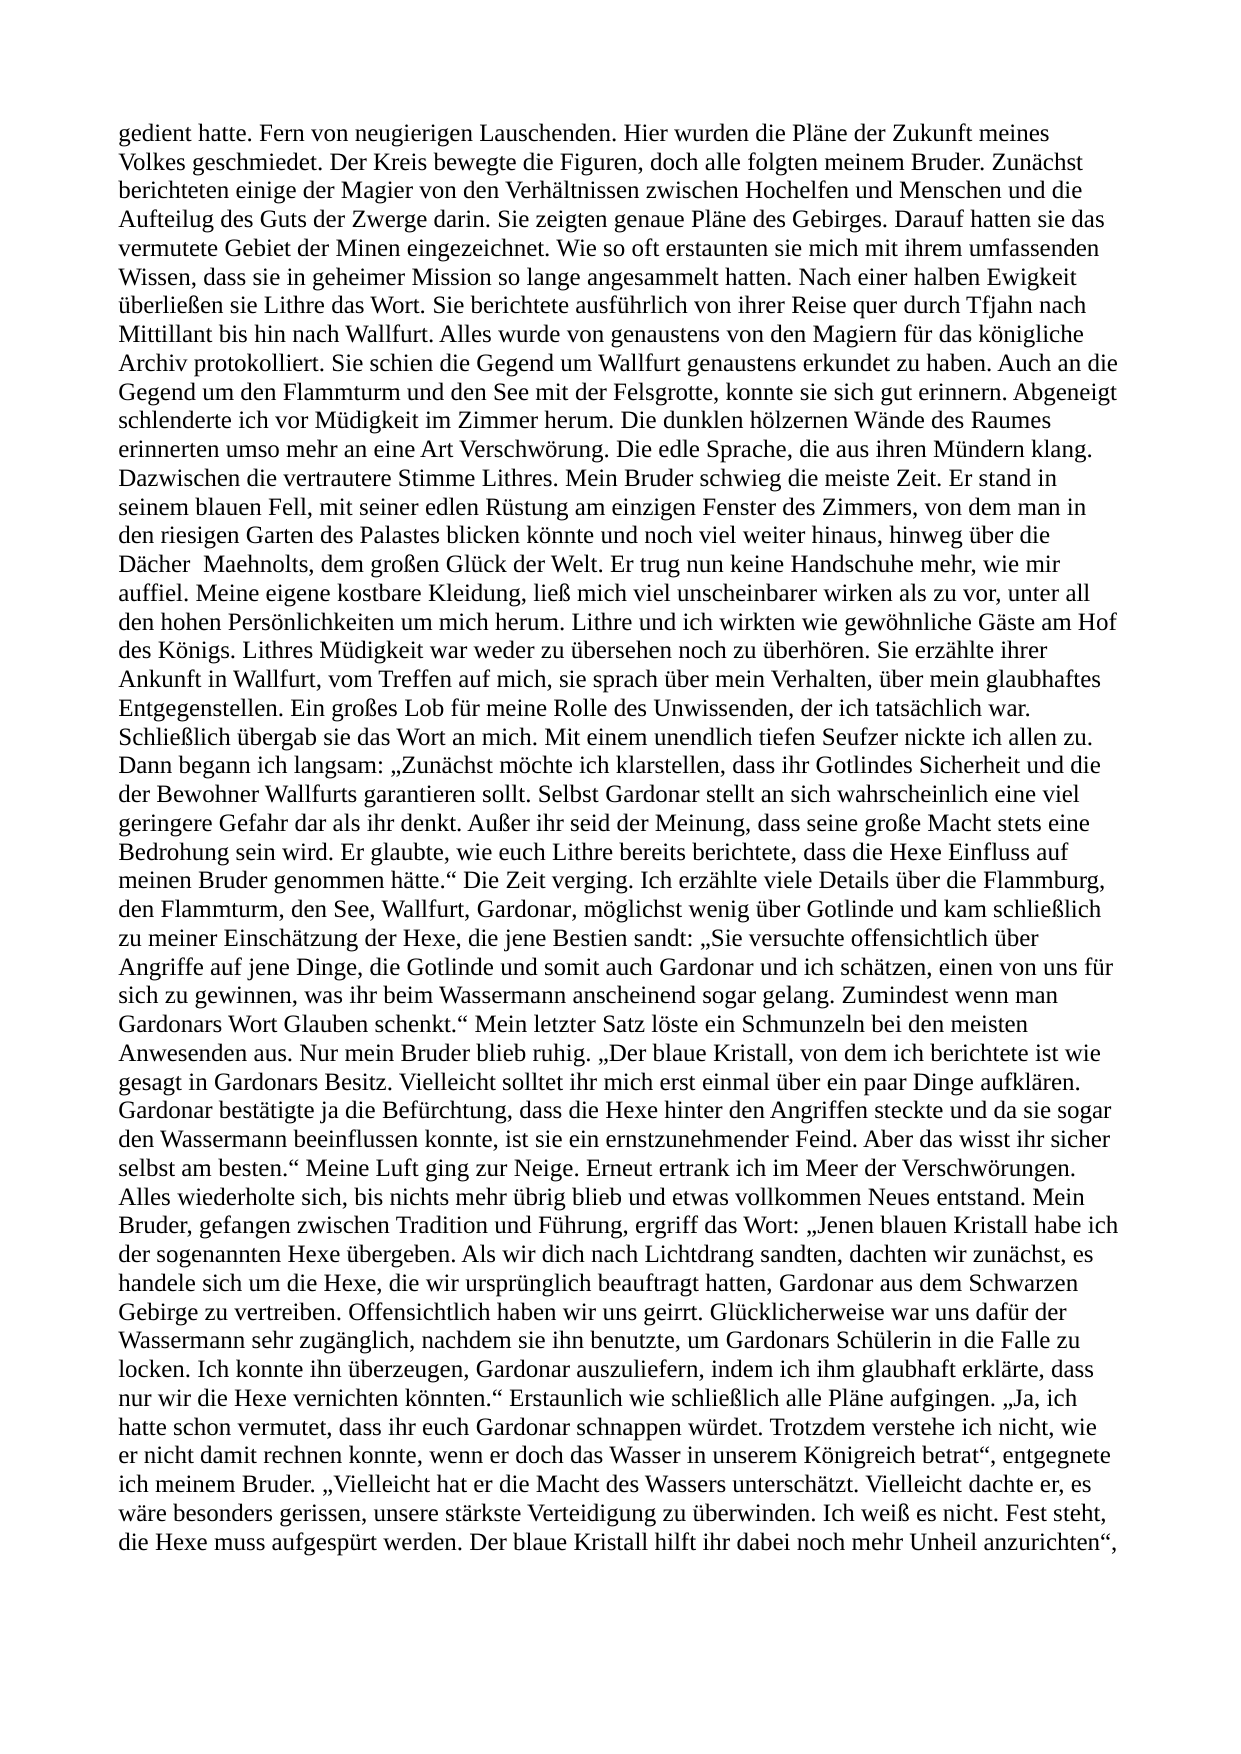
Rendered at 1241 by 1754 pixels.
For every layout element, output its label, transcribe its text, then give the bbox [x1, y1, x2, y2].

text gedient hatte. Fern von neugierigen Lauschenden. Hier wurden die Pläne der Zukunft meines Volkes geschmiedet. Der Kreis bewegte die Figuren, doch alle folgten meinem Bruder. Zunächst berichteten einige der Magier von den Verhältnissen zwischen Hochelfen und Menschen und die Aufteilug des Guts der Zwerge darin. Sie zeigten genaue Pläne des Gebirges. Darauf hatten sie das vermutete Gebiet der Minen eingezeichnet. Wie so oft erstaunten sie mich mit ihrem umfassenden Wissen, dass sie in geheimer Mission so lange angesammelt hatten. Nach einer halben Ewigkeit überließen sie Lithre das Wort. Sie berichtete ausführlich von ihrer Reise quer durch Tfjahn nach Mittillant bis hin nach Wallfurt. Alles wurde von genaustens von den Magiern für das königliche Archiv protokolliert. Sie schien die Gegend um Wallfurt genaustens erkundet zu haben. Auch an die Gegend um den Flammturm und den See mit der Felsgrotte, konnte sie sich gut erinnern. Abgeneigt schlenderte ich vor Müdigkeit im Zimmer herum. Die dunklen hölzernen Wände des Raumes erinnerten umso mehr an eine Art Verschwörung. Die edle Sprache, die aus ihren Mündern klang. Dazwischen die vertrautere Stimme Lithres. Mein Bruder schwieg die meiste Zeit. Er stand in seinem blauen Fell, mit seiner edlen Rüstung am einzigen Fenster des Zimmers, von dem man in den riesigen Garten des Palastes blicken könnte und noch viel weiter hinaus, hinweg über die Dächer Maehnolts, dem großen Glück der Welt. Er trug nun keine Handschuhe mehr, wie mir auffiel. Meine eigene kostbare Kleidung, ließ mich viel unscheinbarer wirken als zu vor, unter all den hohen Persönlichkeiten um mich herum. Lithre und ich wirkten wie gewöhnliche Gäste am Hof des Königs. Lithres Müdigkeit war weder zu übersehen noch zu überhören. Sie erzählte ihrer Ankunft in Wallfurt, vom Treffen auf mich, sie sprach über mein Verhalten, über mein glaubhaftes Entgegenstellen. Ein großes Lob für meine Rolle des Unwissenden, der ich tatsächlich war. Schließlich übergab sie das Wort an mich. Mit einem unendlich tiefen Seufzer nickte ich allen zu. Dann begann ich langsam: „Zunächst möchte ich klarstellen, dass ihr Gotlindes Sicherheit und die der Bewohner Wallfurts garantieren sollt. Selbst Gardonar stellt an sich wahrscheinlich eine viel geringere Gefahr dar als ihr denkt. Außer ihr seid der Meinung, dass seine große Macht stets eine Bedrohung sein wird. Er glaubte, wie euch Lithre bereits berichtete, dass die Hexe Einfluss auf meinen Bruder genommen hätte.“ Die Zeit verging. Ich erzählte viele Details über die Flammburg, den Flammturm, den See, Wallfurt, Gardonar, möglichst wenig über Gotlinde und kam schließlich zu meiner Einschätzung der Hexe, die jene Bestien sandt: „Sie versuchte offensichtlich über Angriffe auf jene Dinge, die Gotlinde und somit auch Gardonar und ich schätzen, einen von uns für sich zu gewinnen, was ihr beim Wassermann anscheinend sogar gelang. Zumindest wenn man Gardonars Wort Glauben schenkt.“ Mein letzter Satz löste ein Schmunzeln bei den meisten Anwesenden aus. Nur mein Bruder blieb ruhig. „Der blaue Kristall, von dem ich berichtete ist wie gesagt in Gardonars Besitz. Vielleicht solltet ihr mich erst einmal über ein paar Dinge aufklären. Gardonar bestätigte ja die Befürchtung, dass die Hexe hinter den Angriffen steckte und da sie sogar den Wassermann beeinflussen konnte, ist sie ein ernstzunehmender Feind. Aber das wisst ihr sicher selbst am besten.“ Meine Luft ging zur Neige. Erneut ertrank ich im Meer der Verschwörungen. Alles wiederholte sich, bis nichts mehr übrig blieb und etwas vollkommen Neues entstand. Mein Bruder, gefangen zwischen Tradition und Führung, ergriff das Wort: „Jenen blauen Kristall habe ich der sogenannten Hexe übergeben. Als wir dich nach Lichtdrang sandten, dachten wir zunächst, es handele sich um die Hexe, die wir ursprünglich beauftragt hatten, Gardonar aus dem Schwarzen Gebirge zu vertreiben. Offensichtlich haben wir uns geirrt. Glücklicherweise war uns dafür der Wassermann sehr zugänglich, nachdem sie ihn benutzte, um Gardonars Schülerin in die Falle zu locken. Ich konnte ihn überzeugen, Gardonar auszuliefern, indem ich ihm glaubhaft erklärte, dass nur wir die Hexe vernichten könnten.“ Erstaunlich wie schließlich alle Pläne aufgingen. „Ja, ich hatte schon vermutet, dass ihr euch Gardonar schnappen würdet. Trotzdem verstehe ich nicht, wie er nicht damit rechnen konnte, wenn er doch das Wasser in unserem Königreich betrat“, entgegnete ich meinem Bruder. „Vielleicht hat er die Macht des Wassers unterschätzt. Vielleicht dachte er, es wäre besonders gerissen, unsere stärkste Verteidigung zu überwinden. Ich weiß es nicht. Fest steht, die Hexe muss aufgespürt werden. Der blaue Kristall hilft ihr dabei noch mehr Unheil anzurichten“, [118, 118, 1122, 1556]
